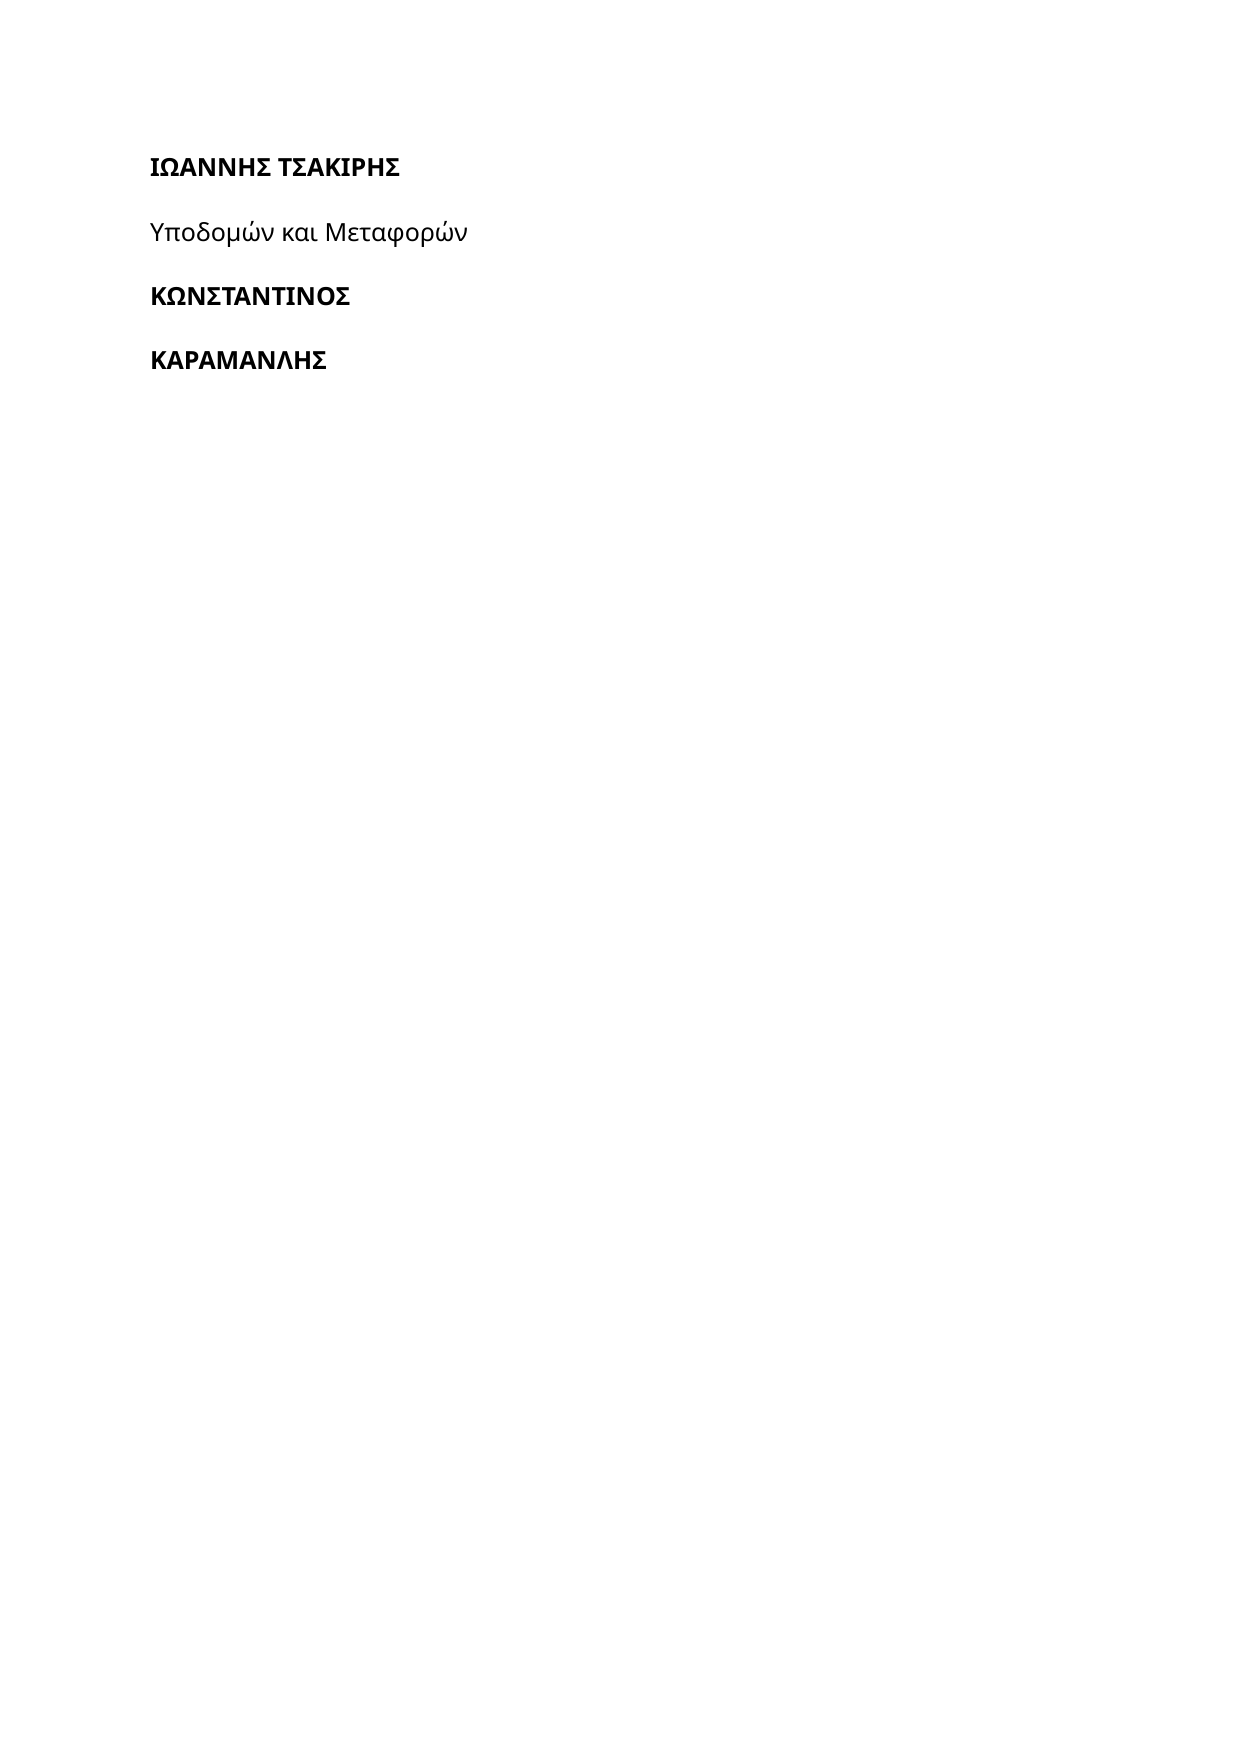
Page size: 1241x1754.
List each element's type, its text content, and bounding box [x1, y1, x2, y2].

text ΙΩΑΝΝΗΣ ΤΣΑΚΙΡΗΣ [150, 150, 1090, 184]
text ΚΑΡΑΜΑΝΛΗΣ [150, 342, 1090, 377]
text Υποδομών και Μεταφορών [150, 214, 1090, 248]
text ΚΩΝΣΤΑΝΤΙΝΟΣ [150, 278, 1090, 312]
